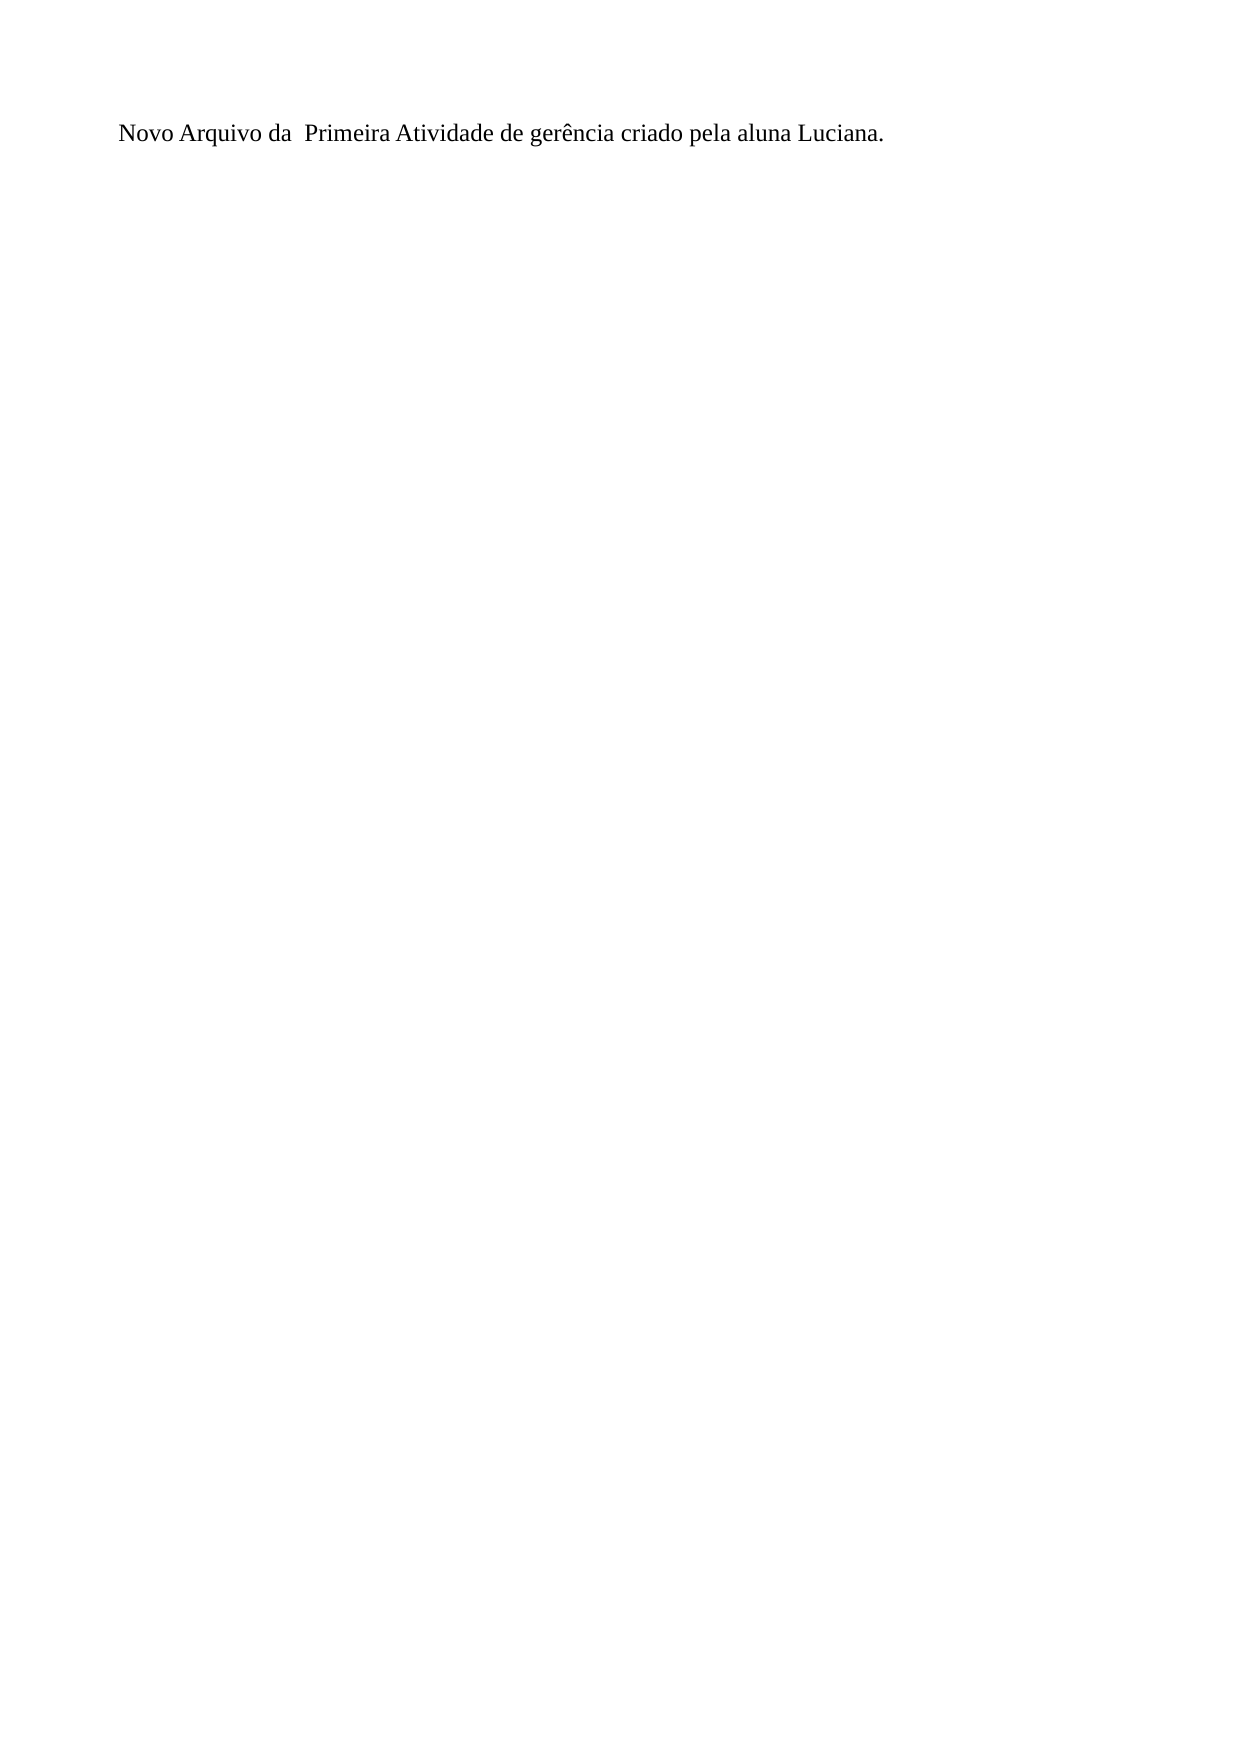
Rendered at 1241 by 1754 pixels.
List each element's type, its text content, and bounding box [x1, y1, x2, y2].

text Novo Arquivo da Primeira Atividade de gerência criado pela aluna Luciana. [118, 118, 1122, 147]
